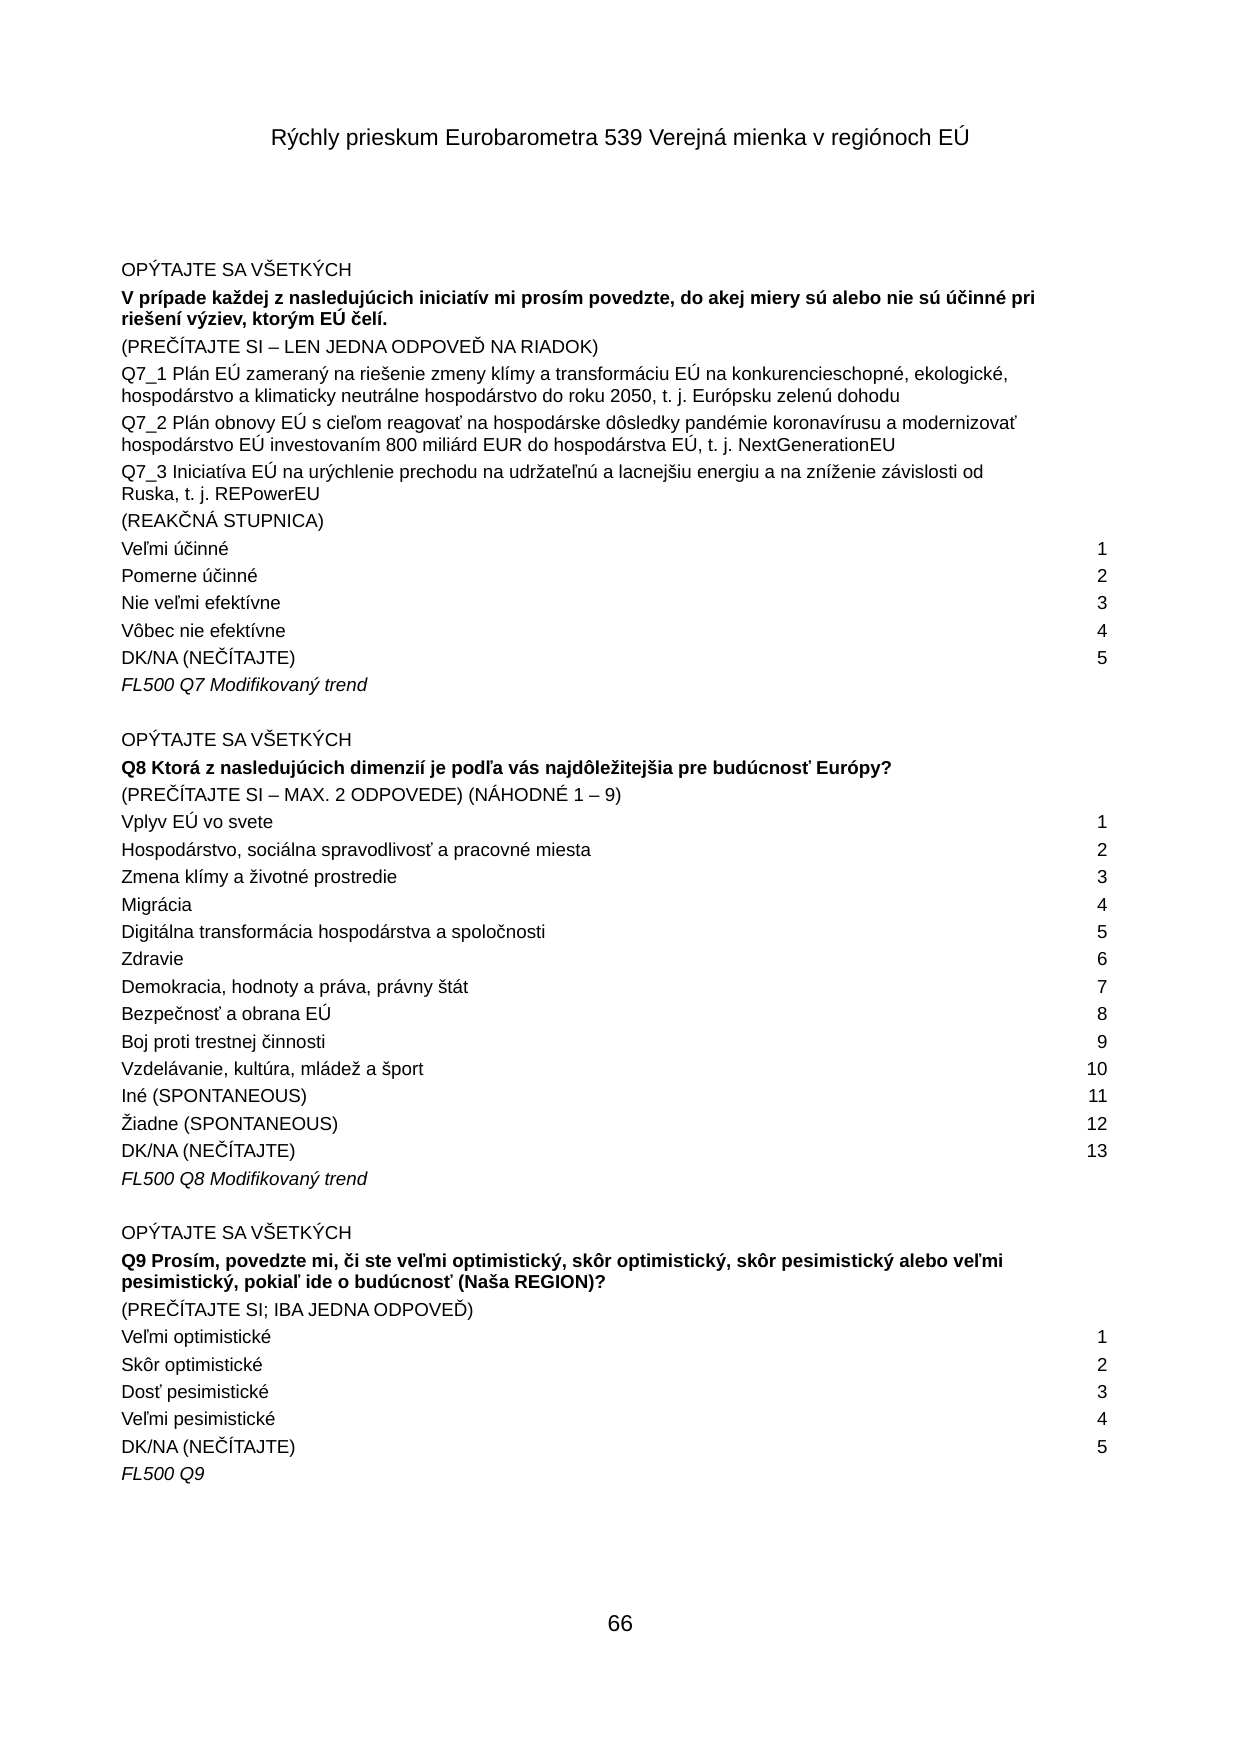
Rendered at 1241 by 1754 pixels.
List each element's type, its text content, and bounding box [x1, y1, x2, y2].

table_cell 4 [1045, 1405, 1110, 1433]
table_cell [1045, 1296, 1110, 1323]
table_cell 5 [1045, 918, 1110, 945]
table_cell 5 [1045, 644, 1110, 671]
table_cell DK/NA (NEČÍTAJTE) [118, 1137, 1045, 1164]
table_cell Bezpečnosť a obrana EÚ [118, 1000, 1045, 1027]
table_cell 13 [1045, 1137, 1110, 1164]
table_cell 4 [1045, 891, 1110, 918]
table_cell Boj proti trestnej činnosti [118, 1028, 1045, 1055]
table_cell Q8 Ktorá z nasledujúcich dimenzií je podľa vás najdôležitejšia pre budúcnosť Európy? [118, 754, 1045, 781]
table_cell 10 [1045, 1055, 1110, 1082]
table_cell 2 [1045, 1350, 1110, 1378]
table_cell 1 [1045, 1323, 1110, 1350]
table_cell [118, 1192, 1045, 1219]
table_cell 1 [1045, 534, 1110, 562]
table_cell (PREČÍTAJTE SI – LEN JEDNA ODPOVEĎ NA RIADOK) [118, 333, 1045, 360]
table_cell 6 [1045, 945, 1110, 973]
table_cell 8 [1045, 1000, 1110, 1027]
table_cell Dosť pesimistické [118, 1378, 1045, 1405]
table_cell Q7_2 Plán obnovy EÚ s cieľom reagovať na hospodárske dôsledky pandémie koronavírusu a modernizovať hospodárstvo EÚ investovaním 800 miliárd EUR do hospodárstva EÚ, t. j. NextGenerationEU [118, 409, 1045, 458]
table_cell [1045, 458, 1110, 507]
table_cell [1045, 409, 1110, 458]
table_cell 1 [1045, 808, 1110, 836]
table_cell OPÝTAJTE SA VŠETKÝCH [118, 1219, 1045, 1247]
table_cell Iné (SPONTANEOUS) [118, 1082, 1045, 1110]
table_cell [1045, 284, 1110, 333]
table_cell Skôr optimistické [118, 1350, 1045, 1378]
table_cell OPÝTAJTE SA VŠETKÝCH [118, 726, 1045, 753]
table_cell [1045, 1247, 1110, 1296]
table_cell 9 [1045, 1028, 1110, 1055]
table_cell Pomerne účinné [118, 562, 1045, 589]
table_cell 7 [1045, 973, 1110, 1000]
table_cell [1045, 360, 1110, 409]
table_cell DK/NA (NEČÍTAJTE) [118, 644, 1045, 671]
table_cell FL500 Q9 [118, 1460, 1045, 1487]
table_cell 3 [1045, 863, 1110, 891]
table_cell Veľmi optimistické [118, 1323, 1045, 1350]
table_cell [118, 699, 1045, 726]
table_cell [1045, 726, 1110, 753]
table_cell Q7_3 Iniciatíva EÚ na urýchlenie prechodu na udržateľnú a lacnejšiu energiu a na zníženie závislosti od Ruska, t. j. REPowerEU [118, 458, 1045, 507]
table_cell FL500 Q8 Modifikovaný trend [118, 1165, 1045, 1192]
table_cell (REAKČNÁ STUPNICA) [118, 507, 1045, 534]
table_cell FL500 Q7 Modifikovaný trend [118, 671, 1045, 699]
table_header [1045, 256, 1110, 284]
table_cell [1045, 1165, 1110, 1192]
table_cell 5 [1045, 1433, 1110, 1460]
table_cell Zdravie [118, 945, 1045, 973]
table_cell [1045, 1219, 1110, 1247]
table_cell [1045, 671, 1110, 699]
table_cell Veľmi účinné [118, 534, 1045, 562]
table_cell 2 [1045, 562, 1110, 589]
table_cell Demokracia, hodnoty a práva, právny štát [118, 973, 1045, 1000]
table_cell 3 [1045, 589, 1110, 617]
table_cell [1045, 754, 1110, 781]
table_cell Vplyv EÚ vo svete [118, 808, 1045, 836]
table_cell Vôbec nie efektívne [118, 617, 1045, 644]
table_cell Veľmi pesimistické [118, 1405, 1045, 1433]
table_cell 11 [1045, 1082, 1110, 1110]
table_cell [1045, 1460, 1110, 1487]
table_cell Q9 Prosím, povedzte mi, či ste veľmi optimistický, skôr optimistický, skôr pesimistický alebo veľmi pesimistický, pokiaľ ide o budúcnosť (Naša REGION)? [118, 1247, 1045, 1296]
table_cell [1045, 781, 1110, 808]
table_cell Žiadne (SPONTANEOUS) [118, 1110, 1045, 1137]
table_cell 3 [1045, 1378, 1110, 1405]
table_cell Digitálna transformácia hospodárstva a spoločnosti [118, 918, 1045, 945]
table_cell Q7_1 Plán EÚ zameraný na riešenie zmeny klímy a transformáciu EÚ na konkurencieschopné, ekologické, hospodárstvo a klimaticky neutrálne hospodárstvo do roku 2050, t. j. Európsku zelenú dohodu [118, 360, 1045, 409]
table_cell (PREČÍTAJTE SI; IBA JEDNA ODPOVEĎ) [118, 1296, 1045, 1323]
table_cell Zmena klímy a životné prostredie [118, 863, 1045, 891]
table_cell DK/NA (NEČÍTAJTE) [118, 1433, 1045, 1460]
table_cell 4 [1045, 617, 1110, 644]
table_cell 2 [1045, 836, 1110, 863]
table_header OPÝTAJTE SA VŠETKÝCH [118, 256, 1045, 284]
table_cell Vzdelávanie, kultúra, mládež a šport [118, 1055, 1045, 1082]
table_cell Nie veľmi efektívne [118, 589, 1045, 617]
table_cell [1045, 1192, 1110, 1219]
table_cell [1045, 507, 1110, 534]
table_cell (PREČÍTAJTE SI – MAX. 2 ODPOVEDE) (NÁHODNÉ 1 – 9) [118, 781, 1045, 808]
table_cell [1045, 699, 1110, 726]
table_cell Migrácia [118, 891, 1045, 918]
table_cell [1045, 333, 1110, 360]
table_cell 12 [1045, 1110, 1110, 1137]
table_cell Hospodárstvo, sociálna spravodlivosť a pracovné miesta [118, 836, 1045, 863]
table_cell V prípade každej z nasledujúcich iniciatív mi prosím povedzte, do akej miery sú alebo nie sú účinné pri riešení výziev, ktorým EÚ čelí. [118, 284, 1045, 333]
